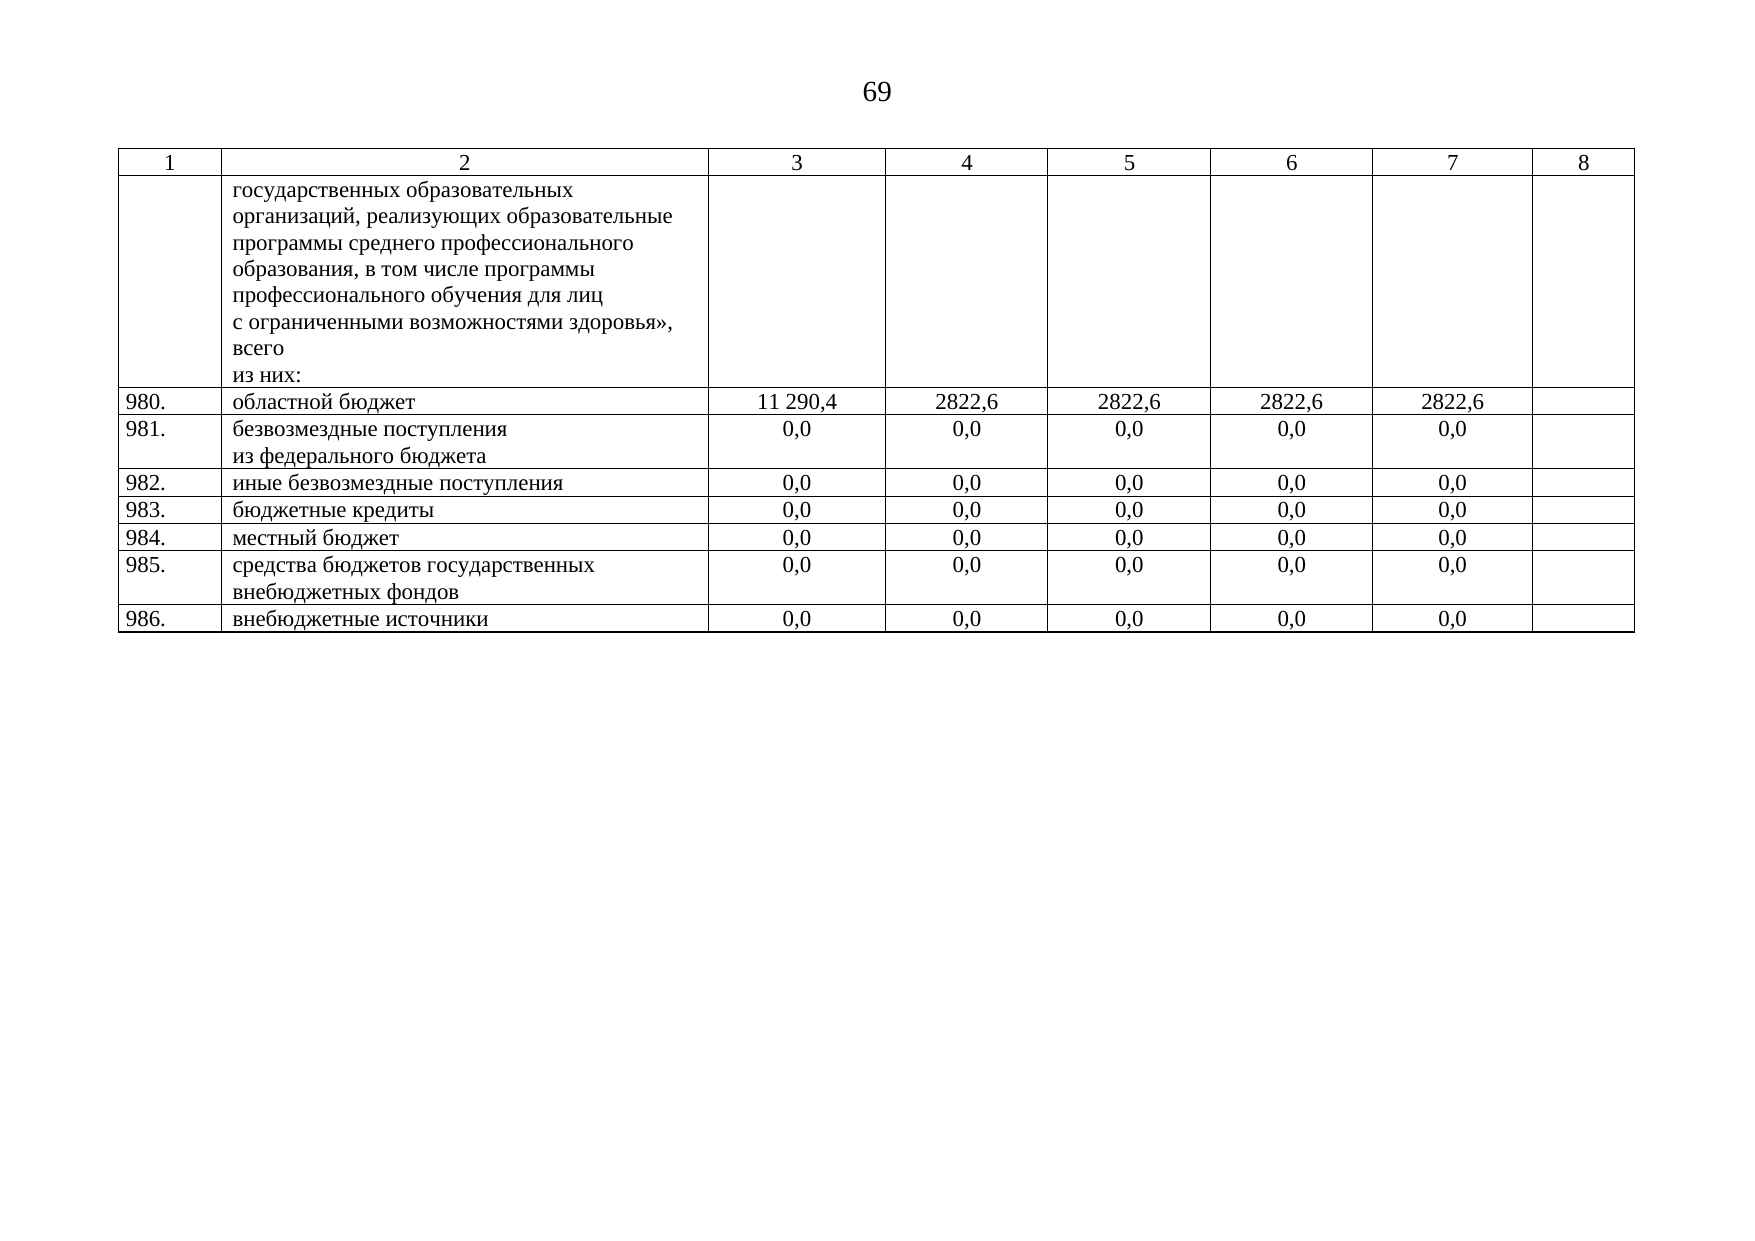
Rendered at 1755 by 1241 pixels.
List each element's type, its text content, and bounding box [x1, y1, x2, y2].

table_cell [709, 176, 885, 387]
table_header 2 [222, 149, 708, 175]
table_cell [1211, 176, 1372, 387]
table_cell 0,0 [1048, 469, 1210, 496]
table_cell 2822,6 [886, 388, 1047, 414]
table_cell [119, 469, 221, 496]
table_cell 0,0 [709, 524, 885, 550]
table_cell 0,0 [886, 469, 1047, 496]
table_cell 0,0 [886, 415, 1047, 468]
table_cell [1048, 176, 1210, 387]
table_cell [1533, 551, 1634, 604]
table_cell [1533, 605, 1634, 631]
table_cell [1533, 415, 1634, 468]
table_cell 2822,6 [1373, 388, 1532, 414]
table_cell [886, 176, 1047, 387]
table_cell 0,0 [1048, 551, 1210, 604]
table_cell 0,0 [1211, 605, 1372, 631]
table_cell 0,0 [886, 551, 1047, 604]
table_cell 0,0 [1048, 497, 1210, 523]
table_header 7 [1373, 149, 1532, 175]
table_cell 0,0 [1048, 605, 1210, 631]
table_cell 0,0 [886, 497, 1047, 523]
table_cell 2822,6 [1048, 388, 1210, 414]
table_cell [1533, 176, 1634, 387]
table_header 5 [1048, 149, 1210, 175]
table_header 6 [1211, 149, 1372, 175]
table_cell 0,0 [1211, 415, 1372, 468]
table_cell 0,0 [1211, 551, 1372, 604]
table_cell [119, 605, 221, 631]
table_cell [1533, 497, 1634, 523]
table_cell 0,0 [709, 551, 885, 604]
table_cell 0,0 [709, 605, 885, 631]
table_cell [1533, 469, 1634, 496]
table_cell безвозмездные поступления из федерального бюджета [222, 415, 708, 468]
table_cell [1533, 524, 1634, 550]
table_cell [119, 524, 221, 550]
table_cell [1533, 388, 1634, 414]
table_header 4 [886, 149, 1047, 175]
table_cell [119, 551, 221, 604]
table_cell 0,0 [709, 415, 885, 468]
table_cell государственных образовательных организаций, реализующих образовательные программы среднего профессионального образования, в том числе программы профессионального обучения для лиц с ограниченными возможностями здоровья», всего из них: [222, 176, 708, 387]
table_header 3 [709, 149, 885, 175]
table_cell 0,0 [1048, 415, 1210, 468]
table_cell [119, 415, 221, 468]
table_cell [1373, 176, 1532, 387]
table_cell 0,0 [1211, 497, 1372, 523]
table_cell [119, 176, 221, 387]
table_cell 0,0 [709, 469, 885, 496]
table_cell 0,0 [1211, 524, 1372, 550]
table_cell 0,0 [1373, 497, 1532, 523]
table_cell внебюджетные источники [222, 605, 708, 631]
table_cell 0,0 [886, 524, 1047, 550]
table_cell 0,0 [709, 497, 885, 523]
table_cell 0,0 [1373, 415, 1532, 468]
table_cell местный бюджет [222, 524, 708, 550]
table_cell областной бюджет [222, 388, 708, 414]
table_cell иные безвозмездные поступления [222, 469, 708, 496]
table_cell 0,0 [1211, 469, 1372, 496]
table_cell 0,0 [1373, 605, 1532, 631]
table_cell бюджетные кредиты [222, 497, 708, 523]
table_cell [119, 388, 221, 414]
table_cell средства бюджетов государственных внебюджетных фондов [222, 551, 708, 604]
table_cell 0,0 [886, 605, 1047, 631]
table_cell [119, 497, 221, 523]
table_cell 0,0 [1048, 524, 1210, 550]
table_cell 0,0 [1373, 524, 1532, 550]
table_cell 2822,6 [1211, 388, 1372, 414]
table_header 8 [1533, 149, 1634, 175]
table_cell 0,0 [1373, 551, 1532, 604]
table_cell 0,0 [1373, 469, 1532, 496]
table_cell 11 290,4 [709, 388, 885, 414]
table_header 1 [119, 149, 221, 175]
